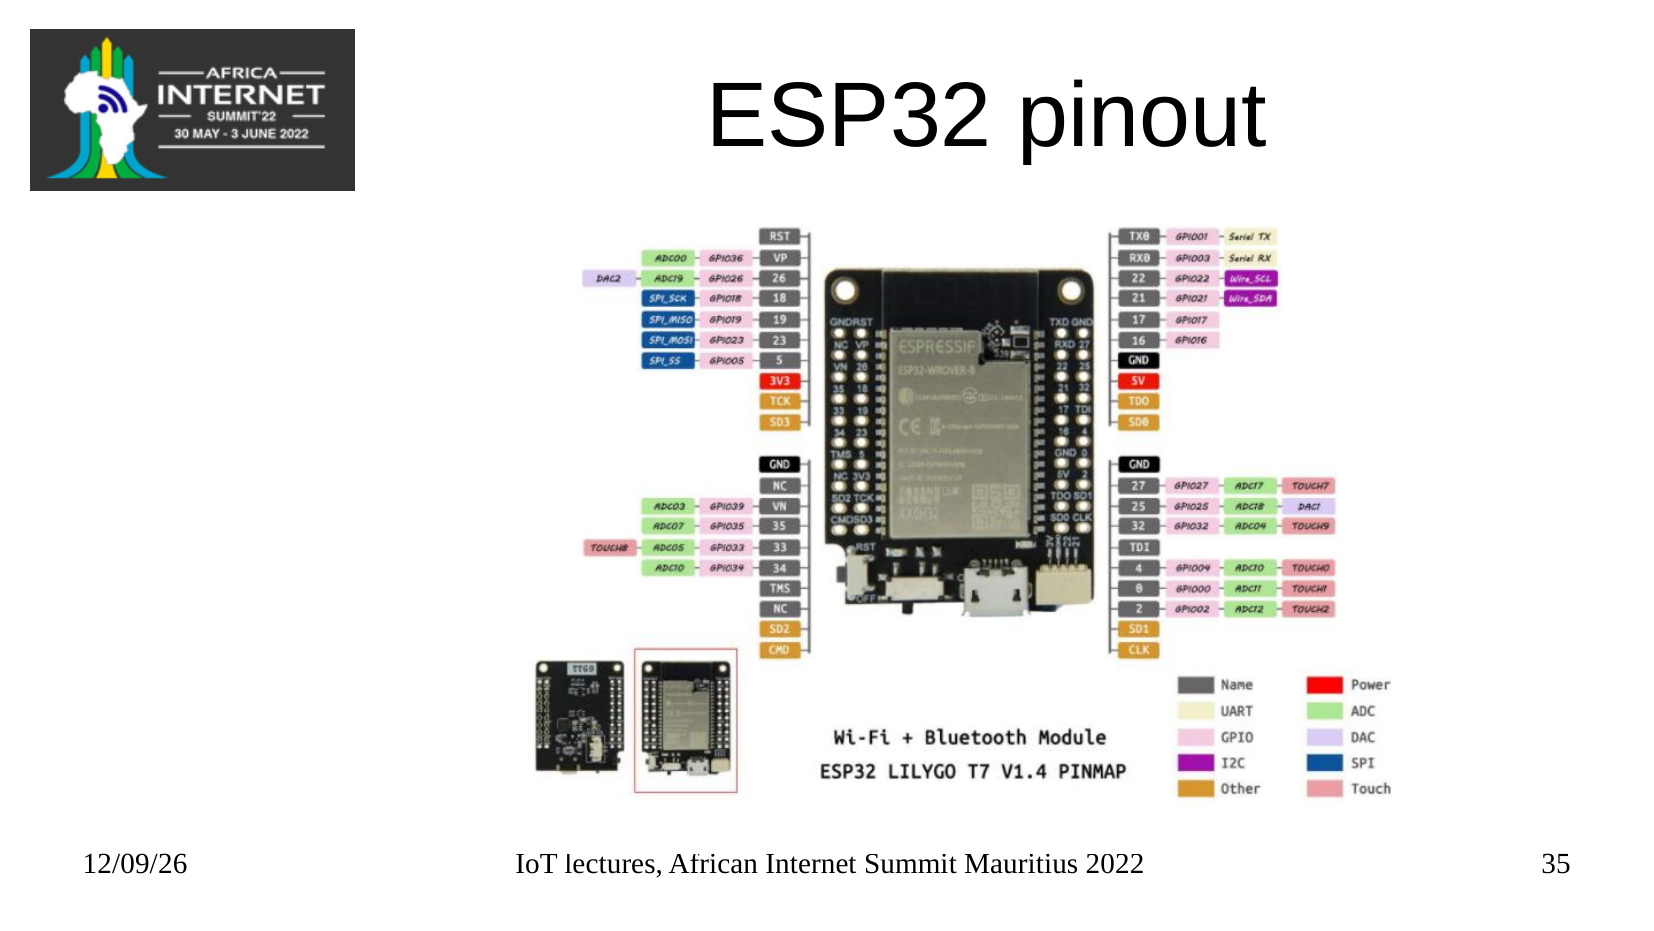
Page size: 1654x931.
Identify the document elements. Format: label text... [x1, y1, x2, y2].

picture [30, 29, 355, 191]
title ESP32 pinout [403, 37, 1571, 193]
picture [472, 171, 1447, 854]
